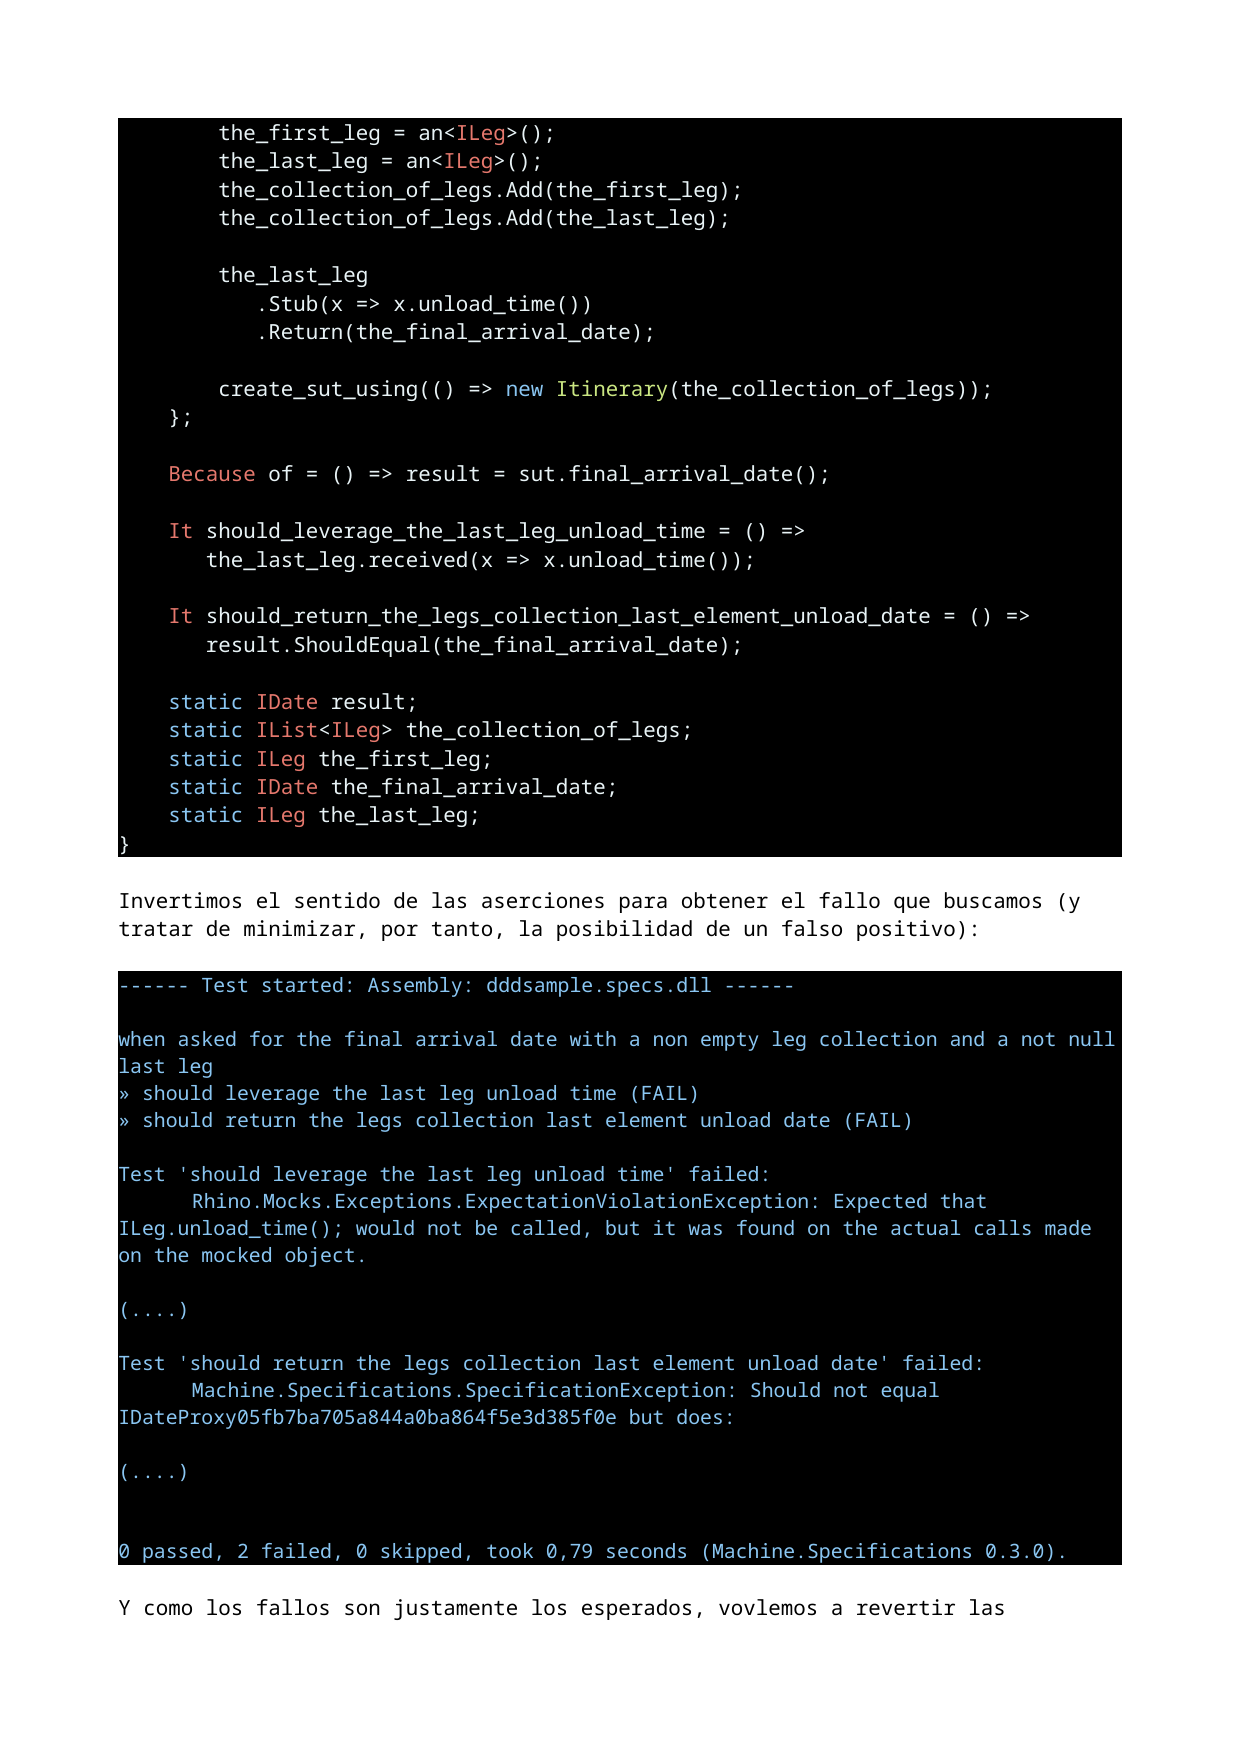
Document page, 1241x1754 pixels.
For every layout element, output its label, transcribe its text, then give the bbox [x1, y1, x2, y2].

text static ILeg the_last_leg; [118, 801, 1122, 829]
text static IList<ILeg> the_collection_of_legs; [118, 715, 1122, 744]
text .Return(the_final_arrival_date); [118, 317, 1122, 346]
text } [118, 829, 1122, 857]
text It should_return_the_legs_collection_last_element_unload_date = () => [118, 602, 1122, 630]
text }; [118, 402, 1122, 431]
text Y como los fallos son justamente los esperados, vovlemos a revertir las [118, 1593, 1122, 1622]
text static ILeg the_first_leg; [118, 744, 1122, 772]
text Test 'should return the legs collection last element unload date' failed: [118, 1349, 1122, 1376]
text It should_leverage_the_last_leg_unload_time = () => [118, 516, 1122, 545]
text ------ Test started: Assembly: dddsample.specs.dll ------ [118, 971, 1122, 998]
text Invertimos el sentido de las aserciones para obtener el fallo que buscamos (y tratar de minimizar, por tanto, la posibilidad de un falso positivo): [118, 886, 1122, 943]
text the_last_leg.received(x => x.unload_time()); [118, 545, 1122, 573]
text » should leverage the last leg unload time (FAIL) [118, 1079, 1122, 1106]
text result.ShouldEqual(the_final_arrival_date); [118, 630, 1122, 658]
text » should return the legs collection last element unload date (FAIL) [118, 1106, 1122, 1133]
text Machine.Specifications.SpecificationException: Should not equal IDateProxy05fb7ba705a844a0ba864f5e3d385f0e but does: [118, 1376, 1122, 1430]
text Test 'should leverage the last leg unload time' failed: [118, 1160, 1122, 1187]
text create_sut_using(() => new Itinerary(the_collection_of_legs)); [118, 374, 1122, 402]
text the_last_leg = an<ILeg>(); [118, 147, 1122, 175]
text when asked for the final arrival date with a non empty leg collection and a not null last leg [118, 1025, 1122, 1079]
text Rhino.Mocks.Exceptions.ExpectationViolationException: Expected that ILeg.unload_time(); would not be called, but it was found on the actual calls made on the mocked object. [118, 1187, 1122, 1268]
text the_first_leg = an<ILeg>(); [118, 118, 1122, 147]
text static IDate result; [118, 687, 1122, 715]
text 0 passed, 2 failed, 0 skipped, took 0,79 seconds (Machine.Specifications 0.3.0). [118, 1538, 1122, 1565]
text .Stub(x => x.unload_time()) [118, 289, 1122, 317]
text the_collection_of_legs.Add(the_first_leg); [118, 175, 1122, 203]
text the_last_leg [118, 260, 1122, 289]
text (....) [118, 1295, 1122, 1322]
text Because of = () => result = sut.final_arrival_date(); [118, 459, 1122, 488]
text (....) [118, 1457, 1122, 1484]
text the_collection_of_legs.Add(the_last_leg); [118, 203, 1122, 232]
text static IDate the_final_arrival_date; [118, 772, 1122, 801]
